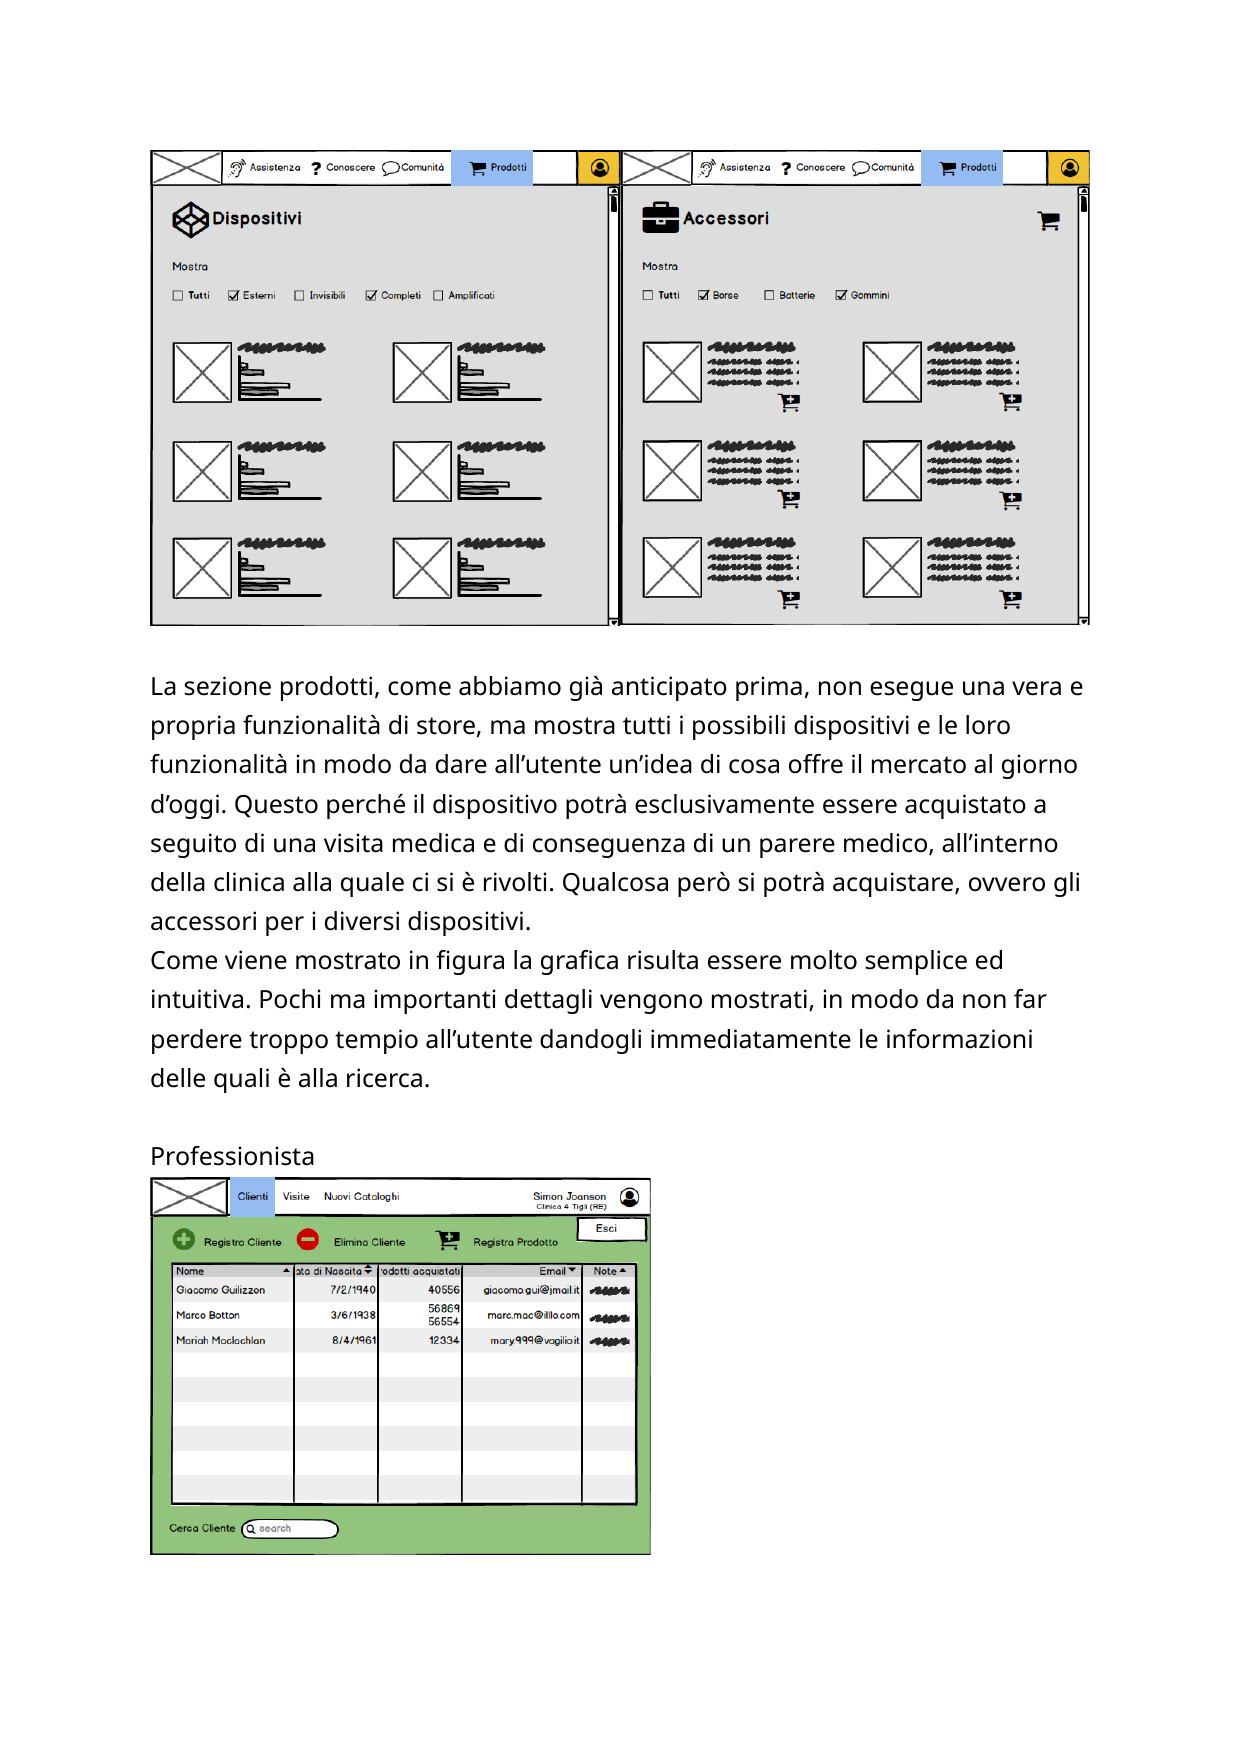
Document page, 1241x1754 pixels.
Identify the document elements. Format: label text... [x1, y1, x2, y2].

text Professionista [150, 1139, 1090, 1173]
text La sezione prodotti, come abbiamo già anticipato prima, non esegue una vera e propria funzionalità di store, ma mostra tutti i possibili dispositivi e le loro funzionalità in modo da dare all’utente un’idea di cosa offre il mercato al giorno d’oggi. Questo perché il dispositivo potrà esclusivamente essere acquistato a seguito di una visita medica e di conseguenza di un parere medico, all’interno della clinica alla quale ci si è rivolti. Qualcosa però si potrà acquistare, ovvero gli accessori per i diversi dispositivi. [150, 669, 1090, 938]
text Come viene mostrato in figura la grafica risulta essere molto semplice ed intuitiva. Pochi ma importanti dettagli vengono mostrati, in modo da non far perdere troppo tempio all’utente dandogli immediatamente le informazioni delle quali è alla ricerca. [150, 943, 1090, 1094]
